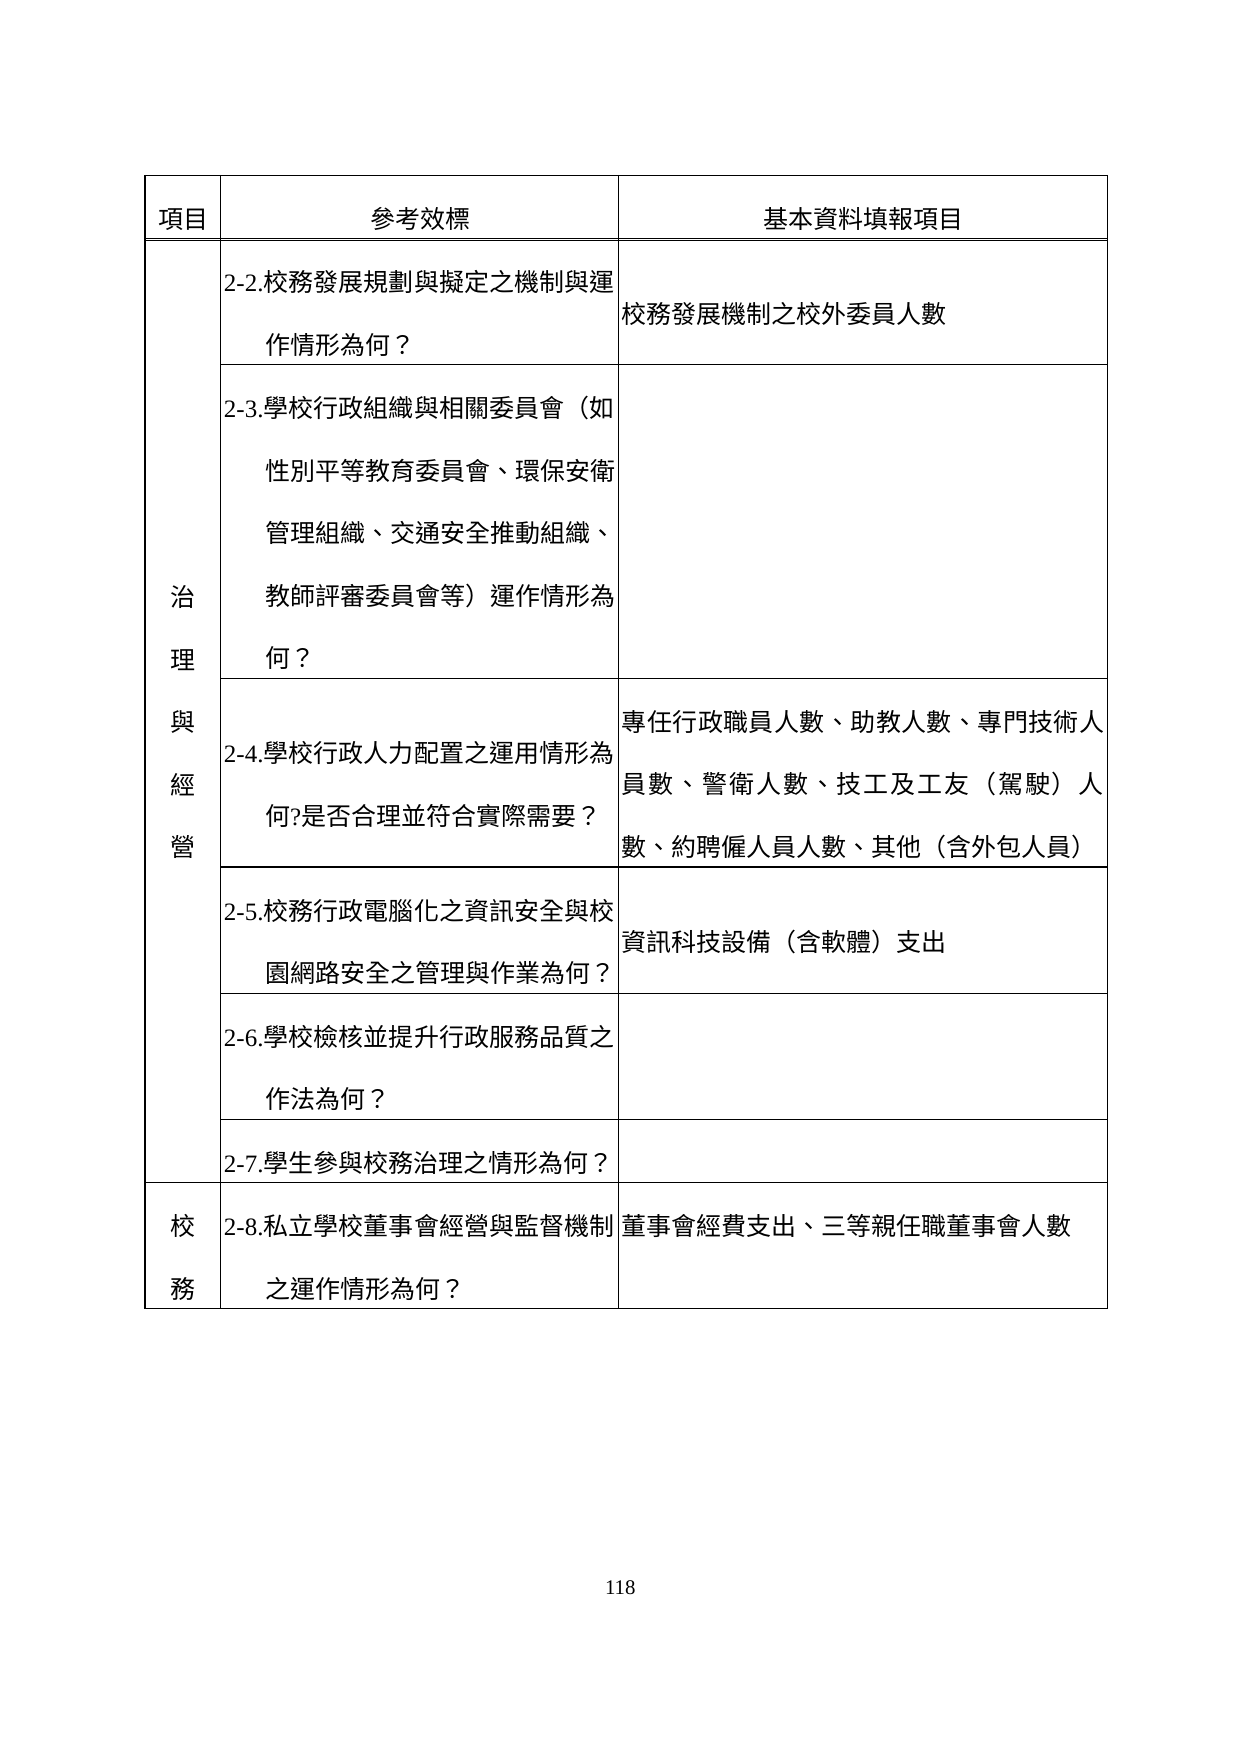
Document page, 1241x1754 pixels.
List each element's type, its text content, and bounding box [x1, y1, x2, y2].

table_cell 2-2.校務發展規劃與擬定之機制與運作情形為何？ [221, 241, 618, 364]
table_cell 董事會經費支出、三等親任職董事會人數 [619, 1183, 1107, 1308]
table_header 項目 [146, 176, 220, 238]
table_cell 校務發展機制之校外委員人數 [619, 241, 1107, 364]
table_cell 專任行政職員人數、助教人數、專門技術人員數、警衛人數、技工及工友（駕駛）人數、約聘僱人員人數、其他（含外包人員） [619, 679, 1107, 866]
table_cell 校 務 [146, 1183, 220, 1308]
table_cell 2-7.學生參與校務治理之情形為何？ [221, 1120, 618, 1182]
table_cell 2-8.私立學校董事會經營與監督機制之運作情形為何？ [221, 1183, 618, 1308]
table_cell 資訊科技設備（含軟體）支出 [619, 868, 1107, 992]
table_cell [619, 365, 1107, 678]
table_cell 2-5.校務行政電腦化之資訊安全與校園網路安全之管理與作業為何？ [221, 868, 618, 992]
table_cell 治 理 與 經 營 [146, 241, 220, 1182]
table_header 參考效標 [221, 176, 618, 238]
table_cell 2-4.學校行政人力配置之運用情形為何?是否合理並符合實際需要？ [221, 679, 618, 866]
table_cell [619, 1120, 1107, 1182]
table_cell [619, 994, 1107, 1118]
table_header 基本資料填報項目 [619, 176, 1107, 238]
table_cell 2-3.學校行政組織與相關委員會（如性別平等教育委員會、環保安衛管理組織、交通安全推動組織、教師評審委員會等）運作情形為何？ [221, 365, 618, 678]
table_cell 2-6.學校檢核並提升行政服務品質之作法為何？ [221, 994, 618, 1118]
